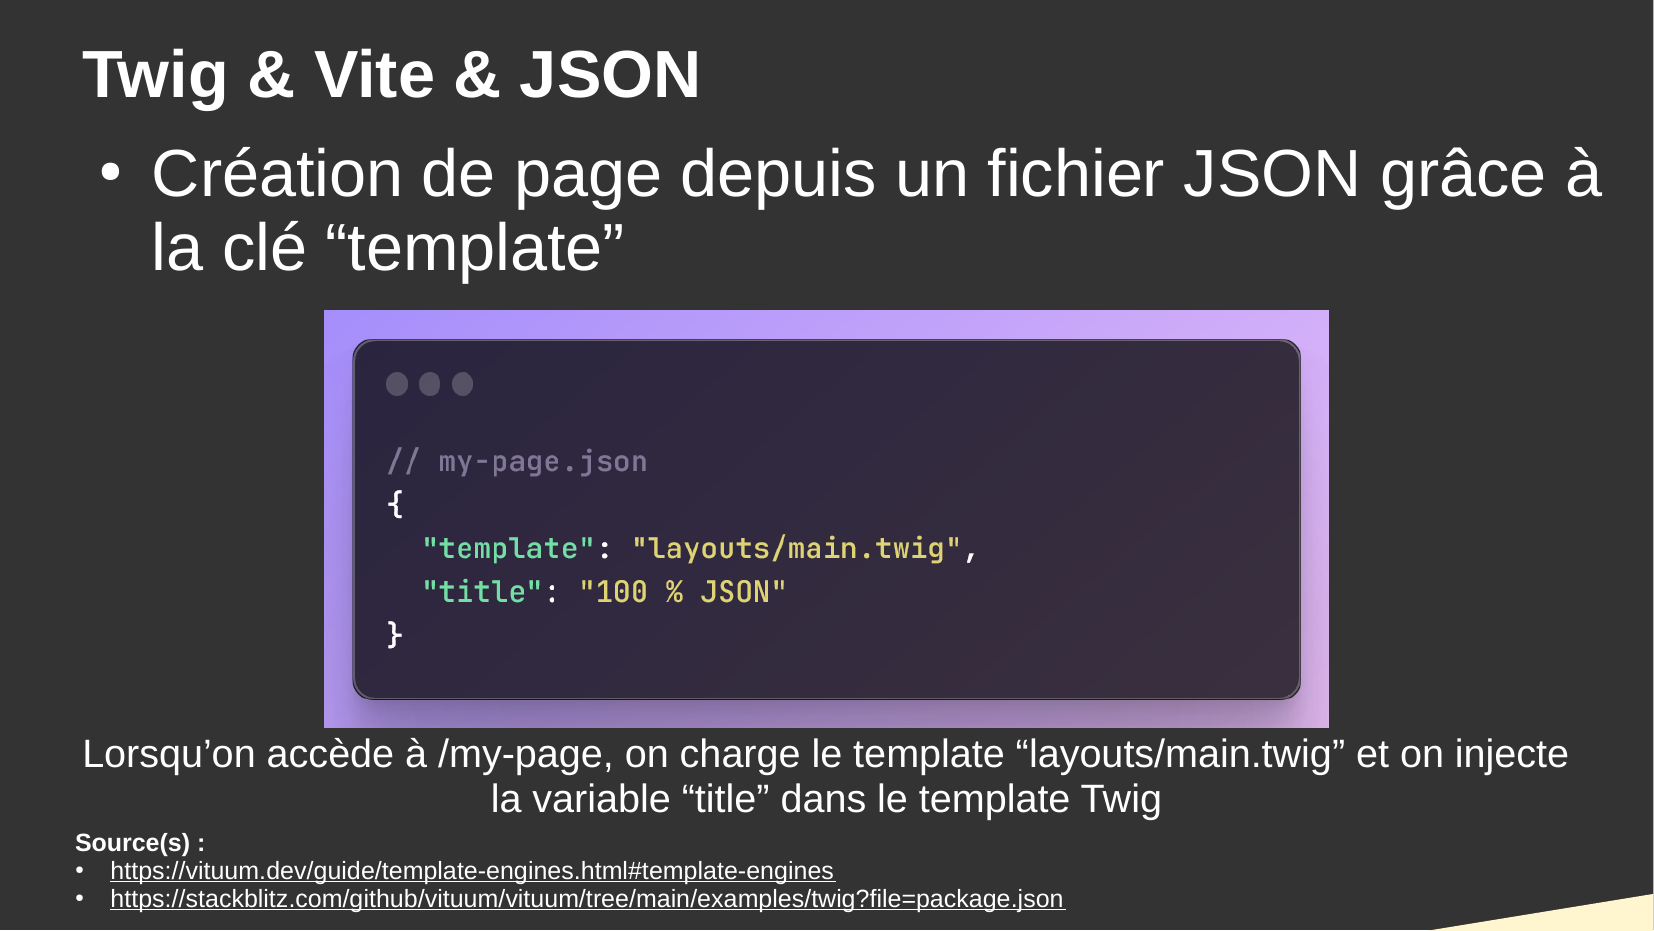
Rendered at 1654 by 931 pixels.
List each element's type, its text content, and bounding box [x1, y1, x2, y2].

list Lorsqu’on accède à /my-page, on charge le template “layouts/main.twig” et on injecte la variable “title” dans le template Twig [64, 732, 1589, 827]
picture [324, 310, 1329, 728]
list Création de page depuis un fichier JSON grâce à la clé “template” [80, 135, 1620, 325]
text_box Source(s) : https://vituum.dev/guide/template-engines.html#template-engines https://stackblitz.com/github/vituum/vituum/tree/main/examples/twig?file=package.json [60, 821, 1546, 931]
text_box [1546, 893, 1654, 931]
title Twig & Vite & JSON [82, 37, 1571, 112]
